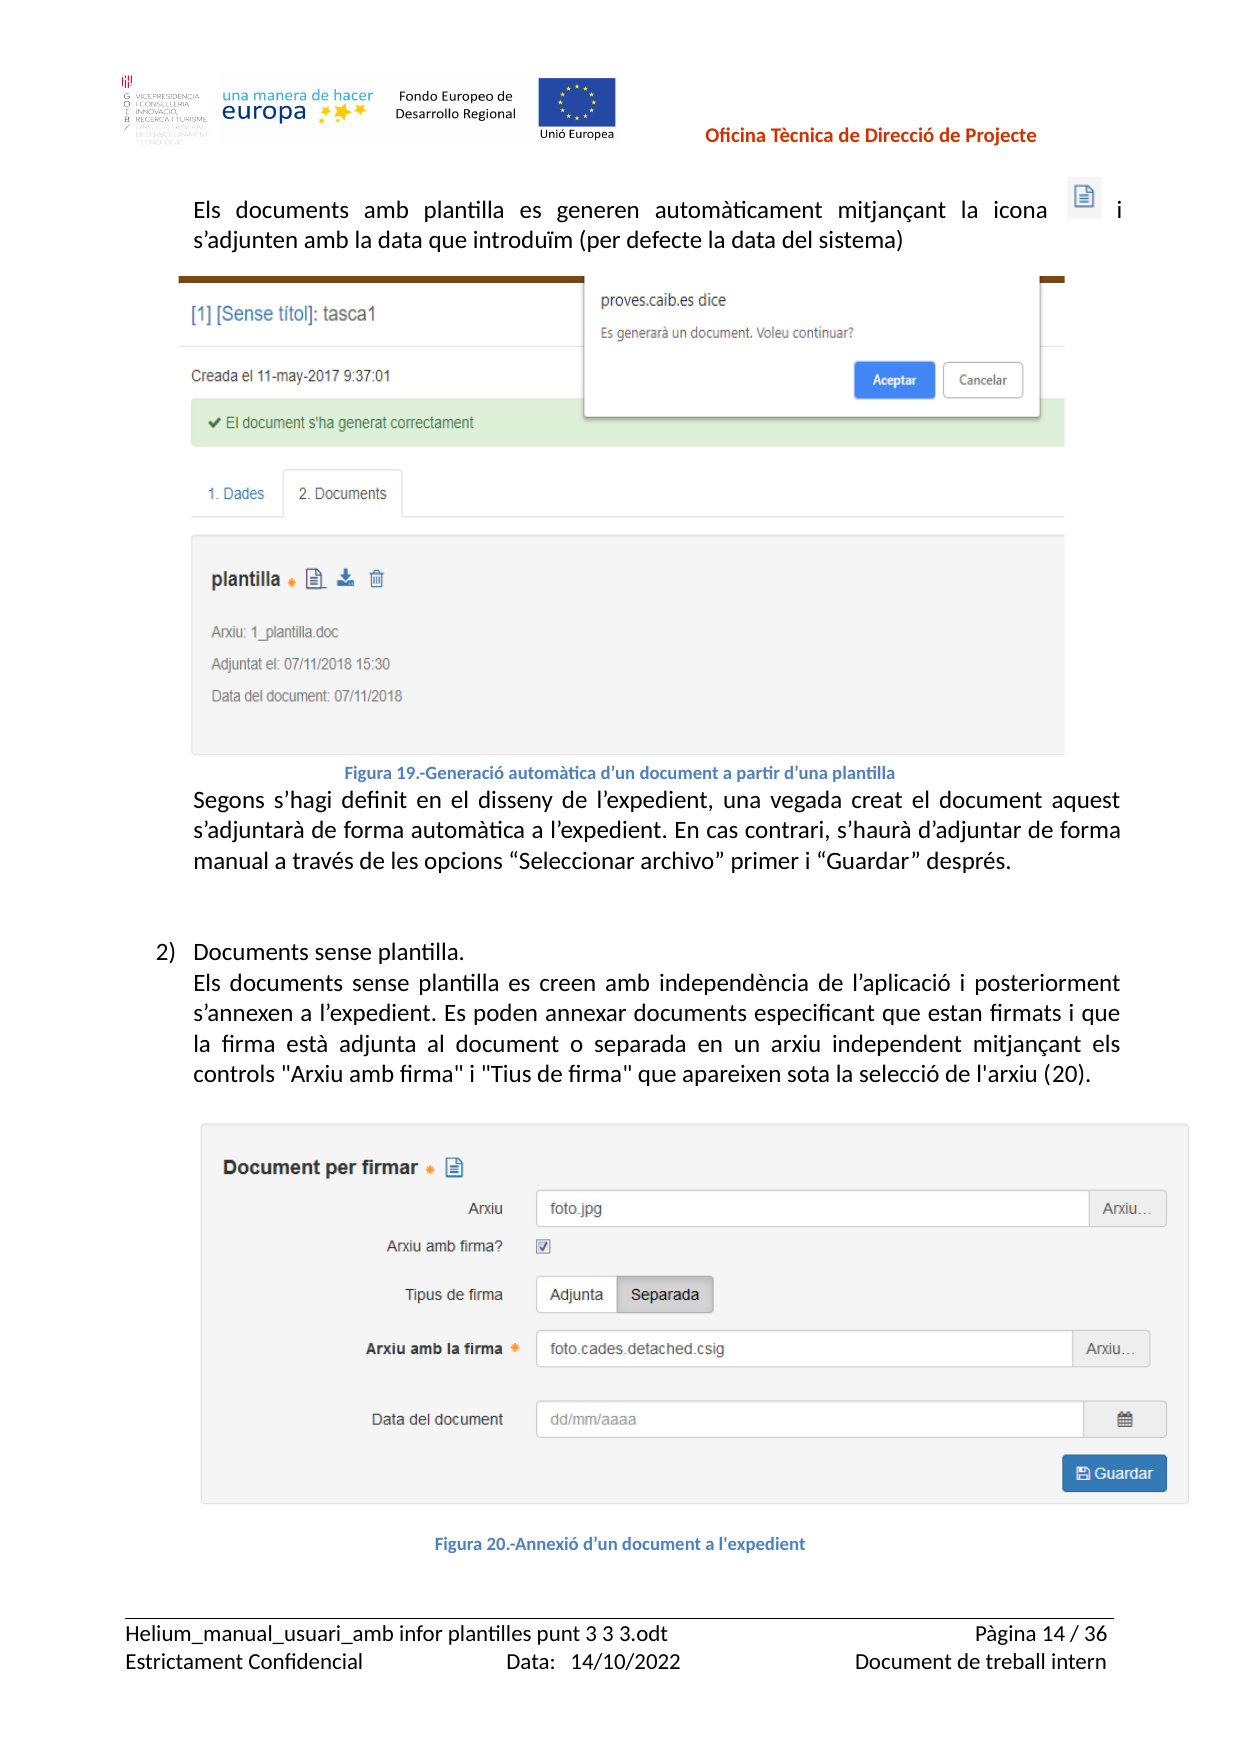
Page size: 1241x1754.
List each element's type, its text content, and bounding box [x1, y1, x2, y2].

list Segons s’hagi definit en el disseny de l’expedient, una vegada creat el document aquest s’adjuntarà de forma automàtica a l’expedient. En cas contrari, s’haurà d’adjuntar de forma manual a través de les opcions “Seleccionar archivo” primer i “Guardar” després. [193, 784, 1122, 875]
list Els documents sense plantilla es creen amb independència de l’aplicació i posteriorment s’annexen a l’expedient. Es poden annexar documents especificant que estan firmats i que la firma està adjunta al document o separada en un arxiu independent mitjançant els controls "Arxiu amb firma" i "Tius de firma" que apareixen sota la selecció de l'arxiu (20). [193, 967, 1122, 1089]
picture [193, 1119, 1198, 1512]
picture [1067, 177, 1102, 219]
list Els documents amb plantilla es generen automàticament mitjançant la icona i s’adjunten amb la data que introduïm (per defecte la data del sistema) [193, 178, 1122, 255]
picture [219, 73, 621, 147]
picture [118, 73, 213, 147]
list Documents sense plantilla. [156, 936, 1122, 967]
text Figura 20.-Annexió d’un document a l'expedient [118, 1533, 1122, 1556]
picture [178, 276, 1065, 761]
text Figura 19.-Generació automàtica d’un document a partir d’una plantilla [118, 761, 1122, 784]
